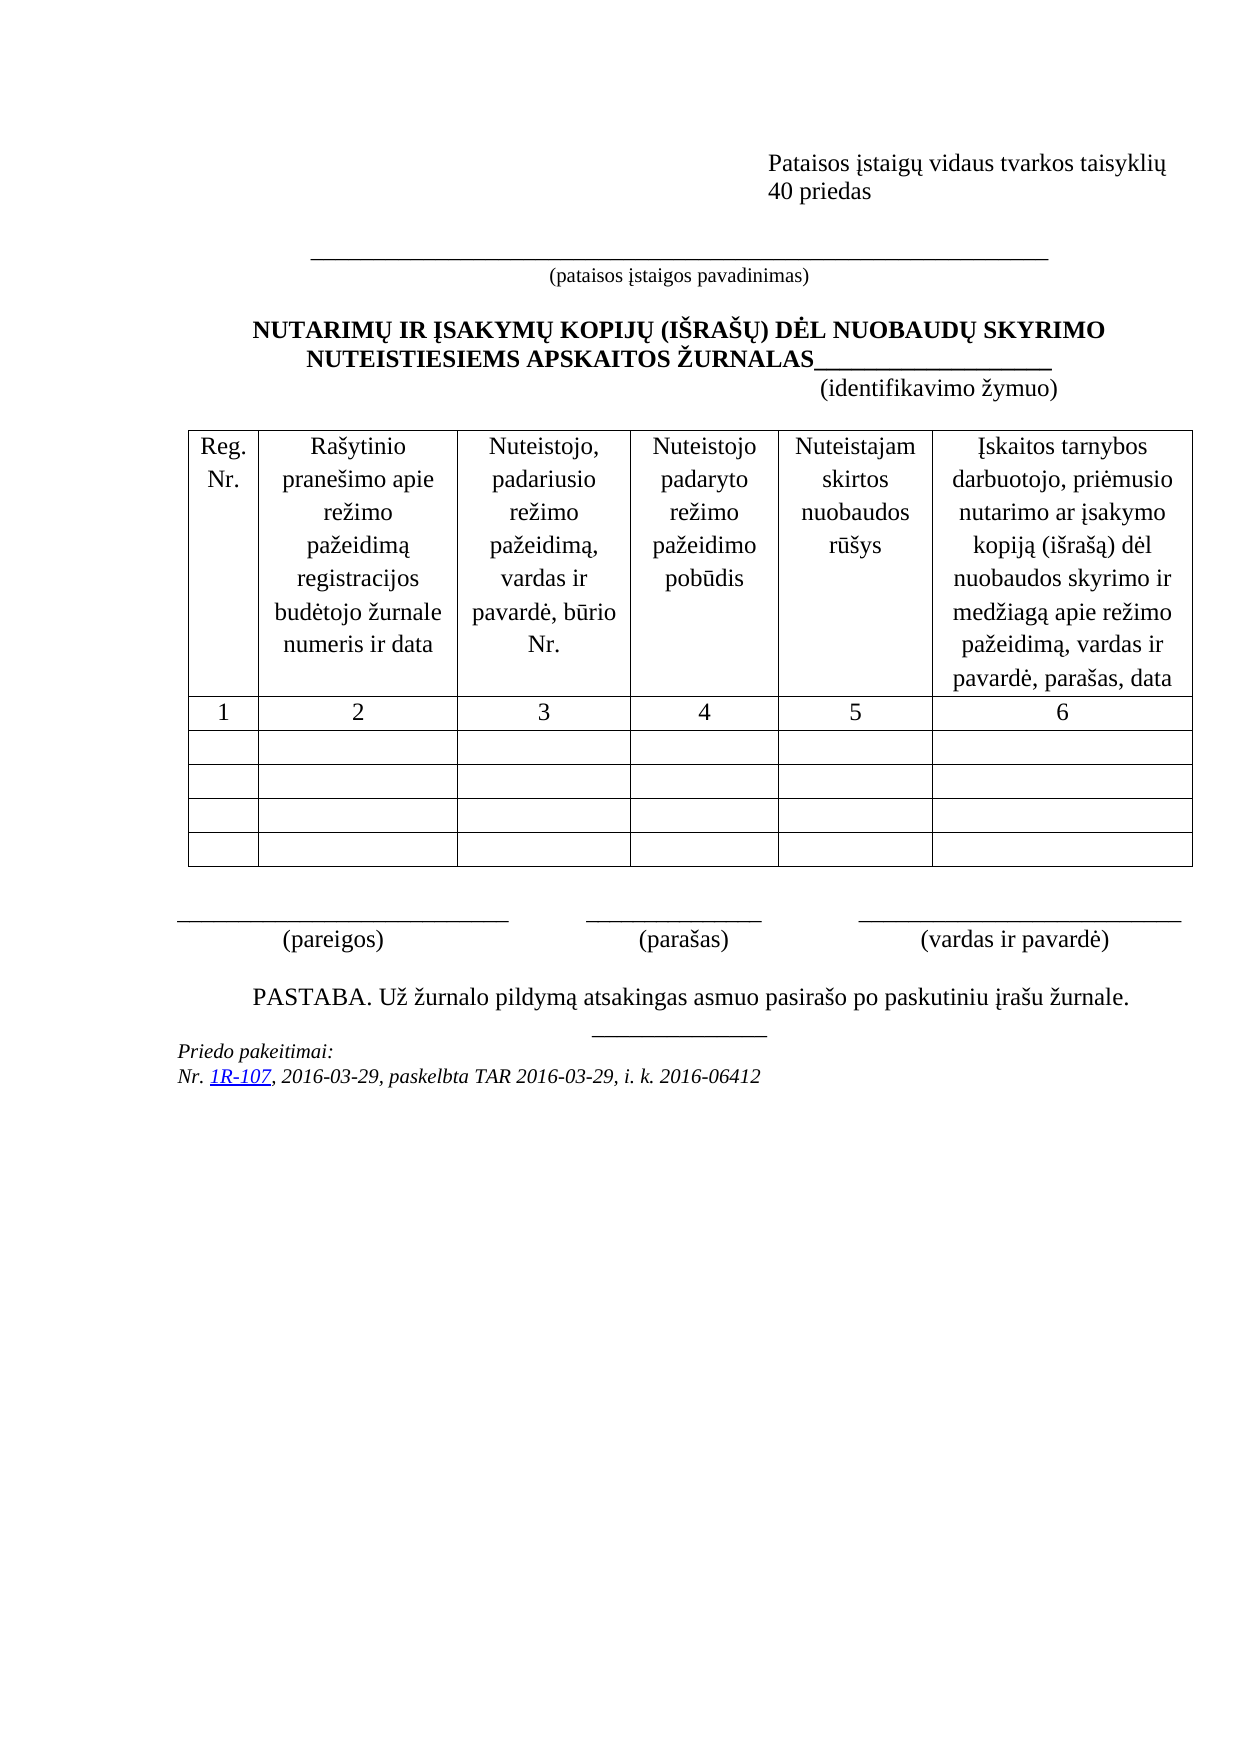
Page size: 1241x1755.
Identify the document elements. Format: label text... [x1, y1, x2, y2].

table_cell [933, 833, 1192, 866]
table_cell [779, 833, 932, 866]
text Nr. 1R-107, 2016-03-29, paskelbta TAR 2016-03-29, i. k. 2016-06412 [177, 1063, 1181, 1088]
text (pareigos) (parašas) (vardas ir pavardė) [177, 924, 1181, 953]
table_header Nuteistojo padaryto režimo pažeidimo pobūdis [631, 431, 778, 696]
table_cell [779, 765, 932, 798]
table_cell [189, 799, 258, 832]
table_cell [458, 765, 630, 798]
table_cell [933, 731, 1192, 764]
text Priedo pakeitimai: [177, 1039, 1181, 1063]
table_cell [631, 833, 778, 866]
text (identifikavimo žymuo) [177, 373, 1181, 402]
table_cell [779, 731, 932, 764]
table_header Nuteistajam skirtos nuobaudos rūšys [779, 431, 932, 696]
table_cell 4 [631, 697, 778, 730]
table_cell [259, 731, 457, 764]
table_cell [631, 765, 778, 798]
table_header Įskaitos tarnybos darbuotojo, priėmusio nutarimo ar įsakymo kopiją (išrašą) dėl nuobaudos skyrimo ir medžiagą apie režimo pažeidimą, vardas ir pavardė, parašas, data [933, 431, 1192, 696]
table_cell [458, 833, 630, 866]
table_cell [189, 731, 258, 764]
table_cell [933, 765, 1192, 798]
text (pataisos įstaigos pavadinimas) [177, 263, 1181, 287]
text ______________ [177, 1011, 1181, 1039]
text 40 priedas [768, 176, 1181, 205]
table_cell 2 [259, 697, 457, 730]
table_cell [259, 799, 457, 832]
text Pataisos įstaigų vidaus tvarkos taisyklių [768, 148, 1181, 176]
table_cell [933, 799, 1192, 832]
table_cell [631, 799, 778, 832]
table_cell [779, 799, 932, 832]
table_cell 5 [779, 697, 932, 730]
text PASTABA. Už žurnalo pildymą atsakingas asmuo pasirašo po paskutiniu įrašu žurnale. [177, 982, 1181, 1011]
text NUTARIMŲ IR ĮSAKYMŲ KOPIJŲ (IŠRAŠŲ) DĖL NUOBAUDŲ SKYRIMO NUTEISTIESIEMS APSKAITOS ŽURNALAS___________________ [177, 315, 1181, 373]
table_cell [631, 731, 778, 764]
text ___________________________________________________________ [177, 234, 1181, 263]
table_cell [259, 765, 457, 798]
table_cell [189, 833, 258, 866]
table_cell 6 [933, 697, 1192, 730]
table_cell [189, 765, 258, 798]
table_cell [458, 799, 630, 832]
table_cell 1 [189, 697, 258, 730]
table_cell [458, 731, 630, 764]
table_cell [259, 833, 457, 866]
table_cell 3 [458, 697, 630, 730]
table_header Rašytinio pranešimo apie režimo pažeidimą registracijos budėtojo žurnale numeris ir data [259, 431, 457, 696]
table_header Reg. Nr. [189, 431, 258, 696]
table_header Nuteistojo, padariusio režimo pažeidimą, vardas ir pavardė, būrio Nr. [458, 431, 630, 696]
